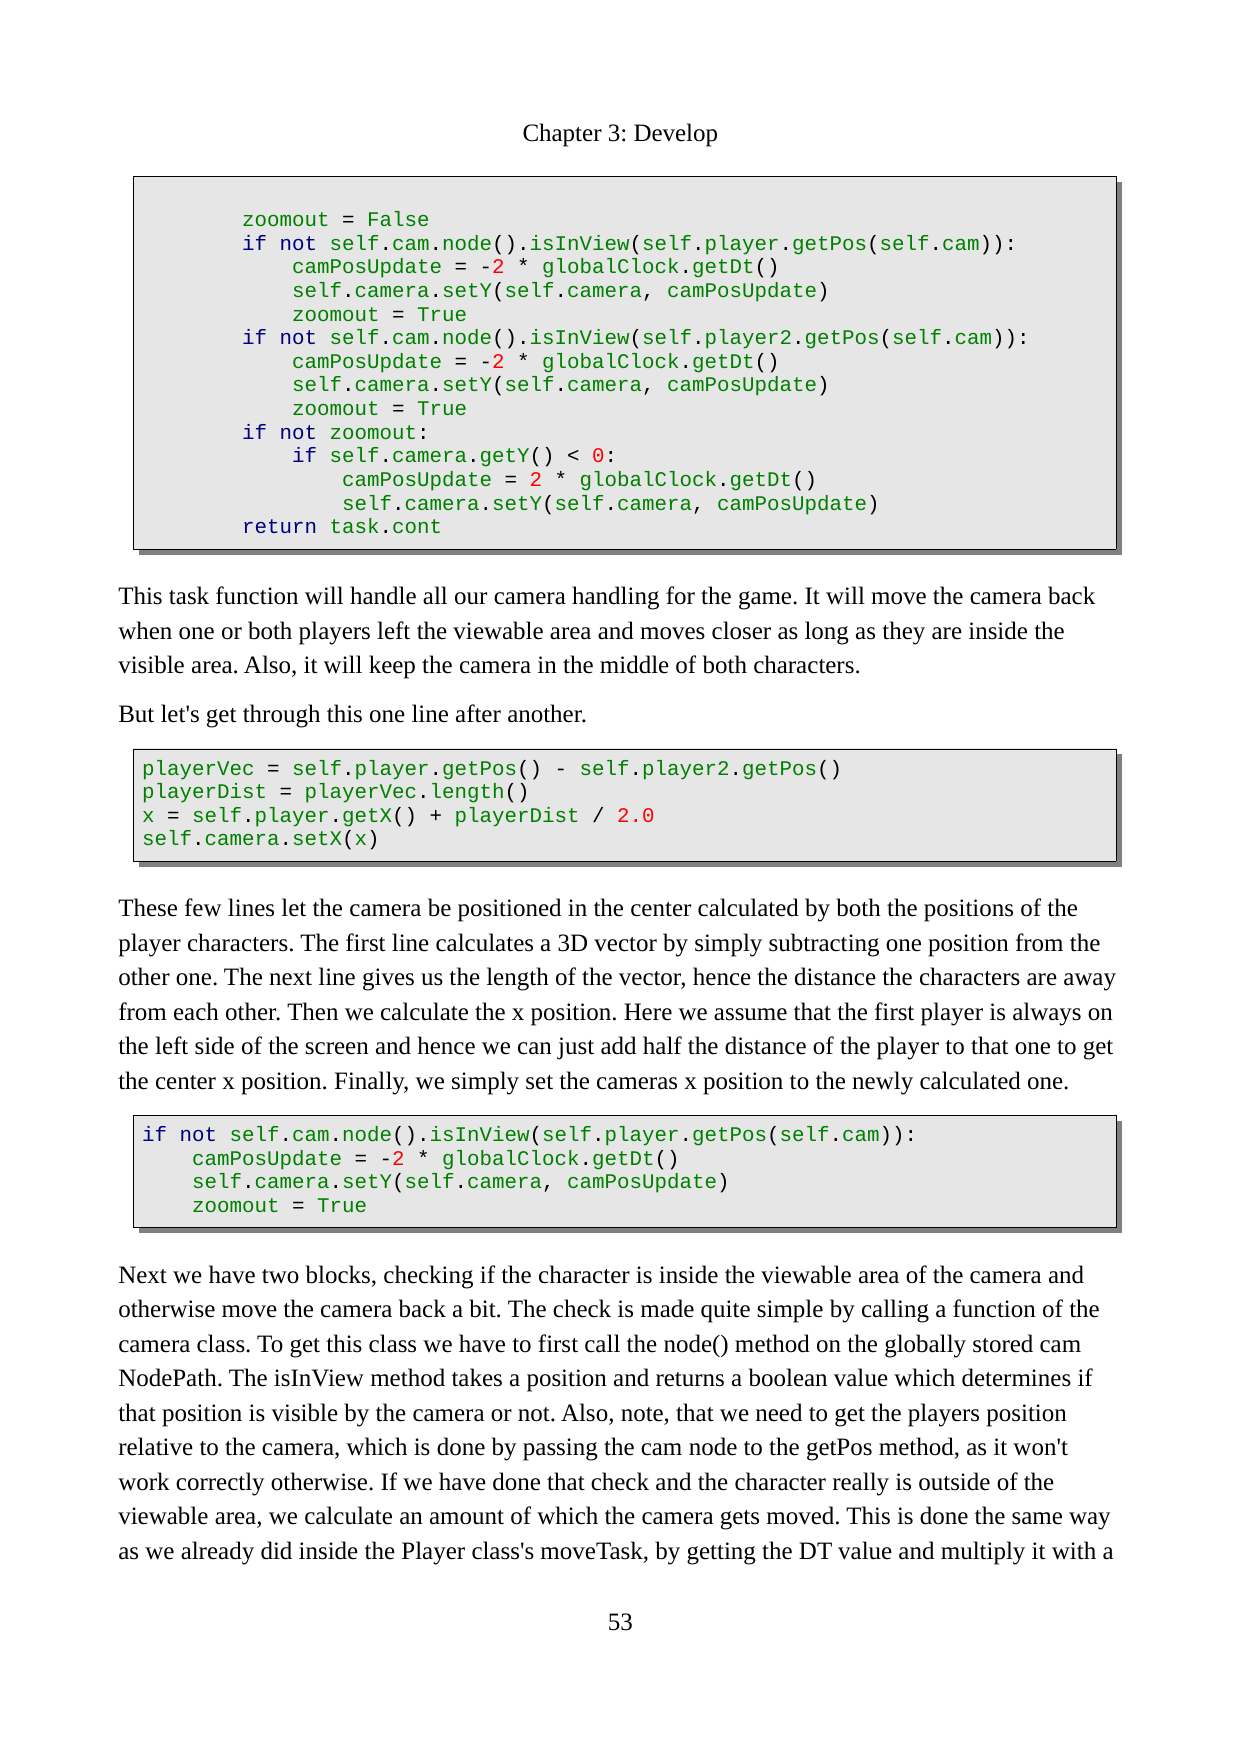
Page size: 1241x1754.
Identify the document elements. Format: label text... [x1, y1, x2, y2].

text camPosUpdate = -2 * globalClock.getDt() [134, 1139, 1116, 1162]
text These few lines let the camera be positioned in the center calculated by both the positions of the player characters. The first line calculates a 3D vector by simply subtracting one position from the other one. The next line gives us the length of the vector, hence the distance the characters are away from each other. Then we calculate the x position. Here we assume that the first player is always on the left side of the screen and hence we can just add half the distance of the player to that one to get the center x position. Finally, we simply set the cameras x position to the newly calculated one. [118, 893, 1122, 1095]
text playerDist = playerVec.length() [134, 772, 1116, 796]
text Next we have two blocks, checking if the character is inside the viewable area of the camera and otherwise move the camera back a bit. The check is made quite simple by calling a function of the camera class. To get this class we have to first call the node() method on the globally stored cam NodePath. The isInView method takes a position and returns a boolean value which determines if that position is visible by the camera or not. Also, note, that we need to get the players position relative to the camera, which is done by passing the cam node to the getPos method, as it won't work correctly otherwise. If we have done that check and the character really is outside of the viewable area, we calculate an amount of which the camera gets moved. This is done the same way as we already did inside the Player class's moveTask, by getting the DT value and multiply it with a [118, 1260, 1122, 1564]
text self.camera.setY(self.camera, camPosUpdate) [134, 484, 1116, 507]
text playerVec = self.player.getPos() - self.player2.getPos() [134, 750, 1116, 772]
text But let's get through this one line after another. [118, 699, 1122, 728]
text zoomout = True [134, 389, 1116, 413]
text self.camera.setX(x) [134, 819, 1116, 861]
text return task.cont [134, 507, 1116, 549]
text camPosUpdate = -2 * globalClock.getDt() [134, 342, 1116, 366]
text camPosUpdate = 2 * globalClock.getDt() [134, 460, 1116, 484]
text This task function will handle all our camera handling for the game. It will move the camera back when one or both players left the viewable area and moves closer as long as they are inside the visible area. Also, it will keep the camera in the middle of both characters. [118, 581, 1122, 679]
text self.camera.setY(self.camera, camPosUpdate) [134, 366, 1116, 389]
text if not self.cam.node().isInView(self.player2.getPos(self.cam)): [134, 318, 1116, 342]
text x = self.player.getX() + playerDist / 2.0 [134, 796, 1116, 819]
text if not self.cam.node().isInView(self.player.getPos(self.cam)): [134, 224, 1116, 247]
text zoomout = True [134, 1186, 1116, 1227]
text if not self.cam.node().isInView(self.player.getPos(self.cam)): [134, 1116, 1116, 1139]
text zoomout = True [134, 294, 1116, 318]
text camPosUpdate = -2 * globalClock.getDt() [134, 247, 1116, 271]
text self.camera.setY(self.camera, camPosUpdate) [134, 1162, 1116, 1186]
text zoomout = False [134, 200, 1116, 224]
text if self.camera.getY() < 0: [134, 436, 1116, 460]
text self.camera.setY(self.camera, camPosUpdate) [134, 271, 1116, 294]
text if not zoomout: [134, 413, 1116, 436]
